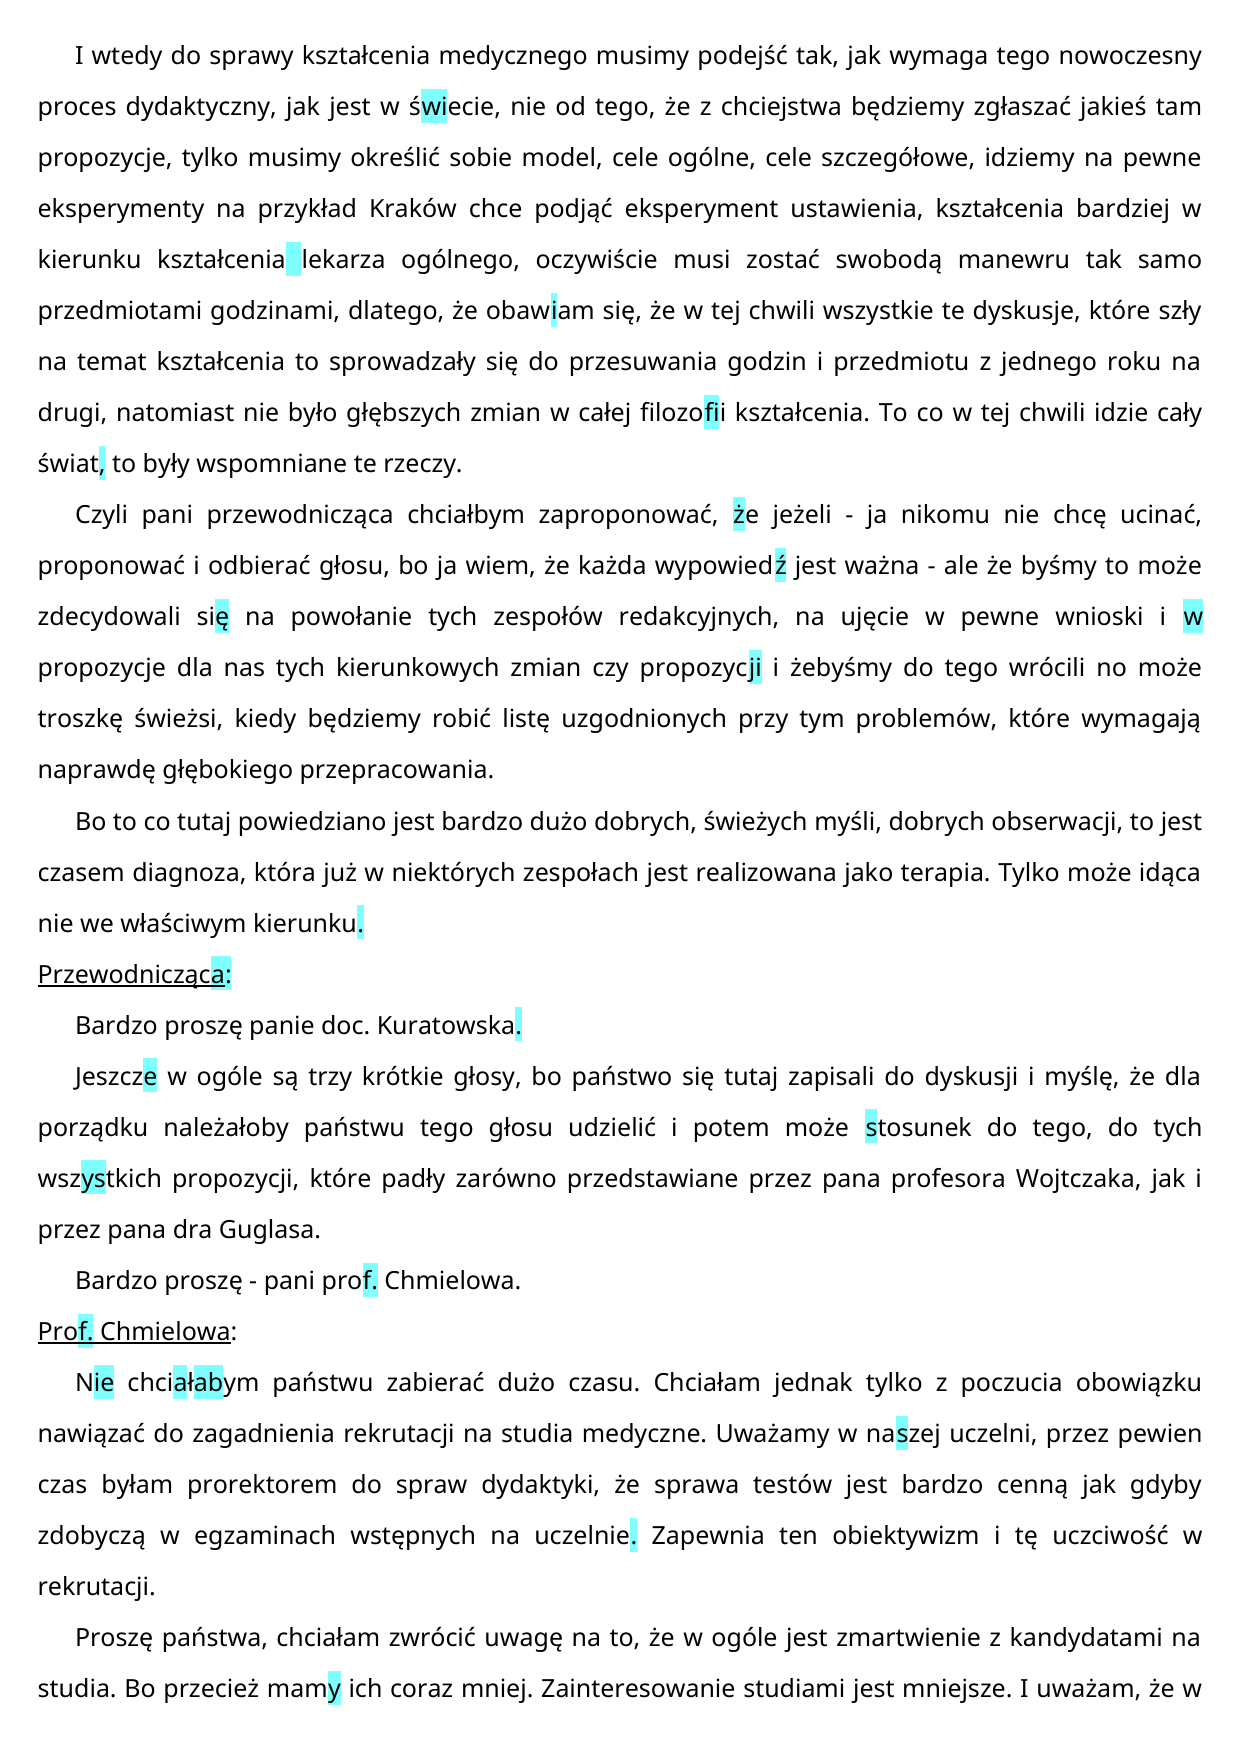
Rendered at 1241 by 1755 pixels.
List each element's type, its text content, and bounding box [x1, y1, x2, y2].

text Jeszcze w ogóle są trzy krótkie głosy, bo państwo się tutaj zapisali do dyskusji i myślę, że dla porządku należałoby państwu tego głosu udzielić i potem może stosunek do tego, do tych wszystkich propozycji, które padły zarówno przedstawiane przez pana profesora Wojtczaka, jak i przez pana dra Guglasa. [37, 1058, 1203, 1246]
text Bo to co tutaj powiedziano jest bardzo dużo dobrych, świeżych myśli, dobrych obserwacji, to jest czasem diagnoza, która już w niektórych zespołach jest realizowana jako terapia. Tylko może idąca nie we właściwym kierunku. [37, 803, 1203, 939]
text Nie chciałabym państwu zabierać dużo czasu. Chciałam jednak tylko z poczucia obowiązku nawiązać do zagadnienia rekrutacji na studia medyczne. Uważamy w naszej uczelni, przez pewien czas byłam prorektorem do spraw dydaktyki, że sprawa testów jest bardzo cenną jak gdyby zdobyczą w egzaminach wstępnych na uczelnie. Zapewnia ten obiektywizm i tę uczciwość w rekrutacji. [37, 1364, 1203, 1603]
text Przewodnicząca: [37, 956, 1203, 990]
text Bardzo proszę - pani prof. Chmielowa. [37, 1262, 1203, 1297]
text Prof. Chmielowa: [37, 1313, 1203, 1348]
text Proszę państwa, chciałam zwrócić uwagę na to, że w ogóle jest zmartwienie z kandydatami na studia. Bo przecież mamy ich coraz mniej. Zainteresowanie studiami jest mniejsze. I uważam, że w [37, 1620, 1203, 1705]
text I wtedy do sprawy kształcenia medycznego musimy podejść tak, jak wymaga tego nowoczesny proces dydaktyczny, jak jest w świecie, nie od tego, że z chciejstwa będziemy zgłaszać jakieś tam propozycje, tylko musimy określić sobie model, cele ogólne, cele szczegółowe, idziemy na pewne eksperymenty na przykład Kraków chce podjąć eksperyment ustawienia, kształcenia bardziej w kierunku kształcenia lekarza ogólnego, oczywiście musi zostać swobodą manewru tak samo przedmiotami godzinami, dlatego, że obawiam się, że w tej chwili wszystkie te dyskusje, które szły na temat kształcenia to sprowadzały się do przesuwania godzin i przedmiotu z jednego roku na drugi, natomiast nie było głębszych zmian w całej filozofii kształcenia. To co w tej chwili idzie cały świat, to były wspomniane te rzeczy. [37, 37, 1203, 480]
text Czyli pani przewodnicząca chciałbym zaproponować, że jeżeli - ja nikomu nie chcę ucinać, proponować i odbierać głosu, bo ja wiem, że każda wypowiedź jest ważna - ale że byśmy to może zdecydowali się na powołanie tych zespołów redakcyjnych, na ujęcie w pewne wnioski i w propozycje dla nas tych kierunkowych zmian czy propozycji i żebyśmy do tego wrócili no może troszkę świeżsi, kiedy będziemy robić listę uzgodnionych przy tym problemów, które wymagają naprawdę głębokiego przepracowania. [37, 497, 1203, 786]
text Bardzo proszę panie doc. Kuratowska. [37, 1007, 1203, 1041]
